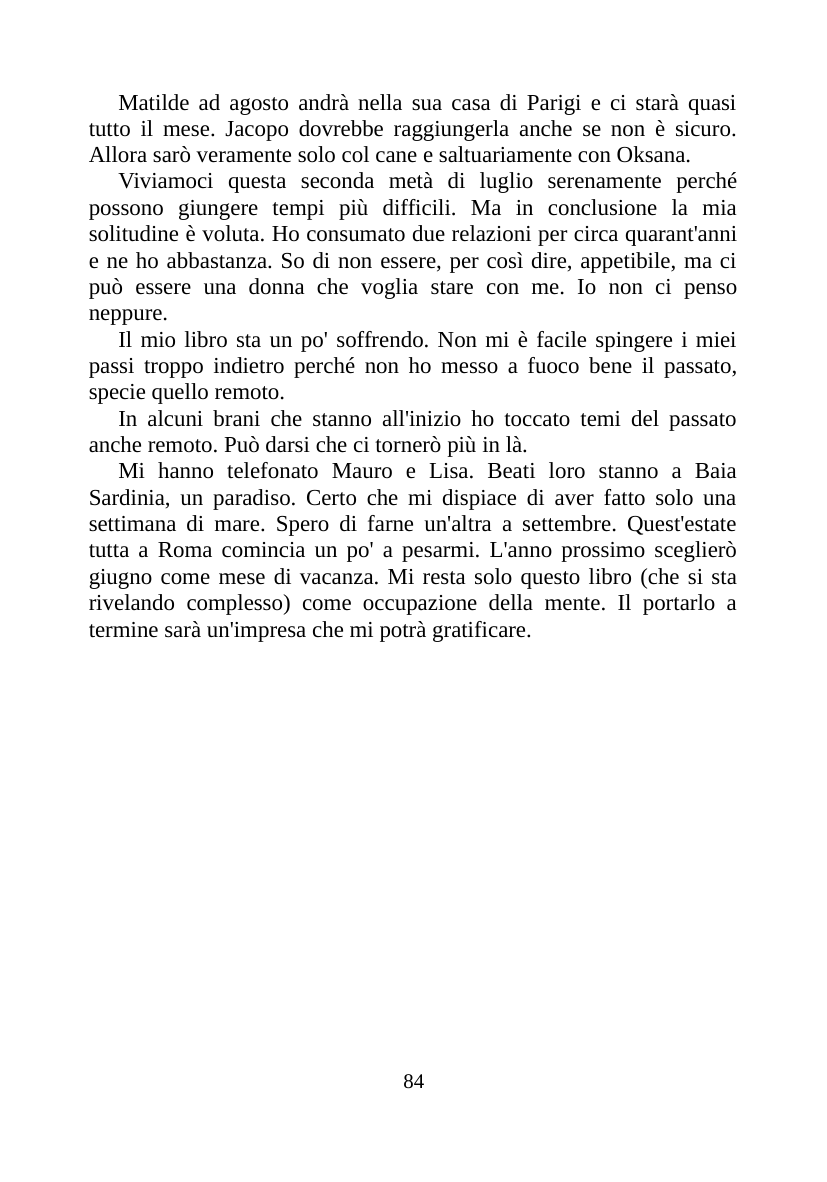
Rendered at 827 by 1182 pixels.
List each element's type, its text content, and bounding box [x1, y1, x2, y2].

text Viviamoci questa seconda metà di luglio serenamente perché possono giungere tempi più difficili. Ma in conclusione la mia solitudine è voluta. Ho consumato due relazioni per circa quarant'anni e ne ho abbastanza. So di non essere, per così dire, appetibile, ma ci può essere una donna che voglia stare con me. Io non ci penso neppure. [88, 168, 738, 326]
text In alcuni brani che stanno all'inizio ho toccato temi del passato anche remoto. Può darsi che ci tornerò più in là. [88, 405, 738, 457]
text Mi hanno telefonato Mauro e Lisa. Beati loro stanno a Baia Sardinia, un paradiso. Certo che mi dispiace di aver fatto solo una settimana di mare. Spero di farne un'altra a settembre. Quest'estate tutta a Roma comincia un po' a pesarmi. L'anno prossimo sceglierò giugno come mese di vacanza. Mi resta solo questo libro (che si sta rivelando complesso) come occupazione della mente. Il portarlo a termine sarà un'impresa che mi potrà gratificare. [88, 457, 738, 642]
text Matilde ad agosto andrà nella sua casa di Parigi e ci starà quasi tutto il mese. Jacopo dovrebbe raggiungerla anche se non è sicuro. Allora sarò veramente solo col cane e saltuariamente con Oksana. [88, 88, 738, 168]
text Il mio libro sta un po' soffrendo. Non mi è facile spingere i miei passi troppo indietro perché non ho messo a fuoco bene il passato, specie quello remoto. [88, 326, 738, 405]
